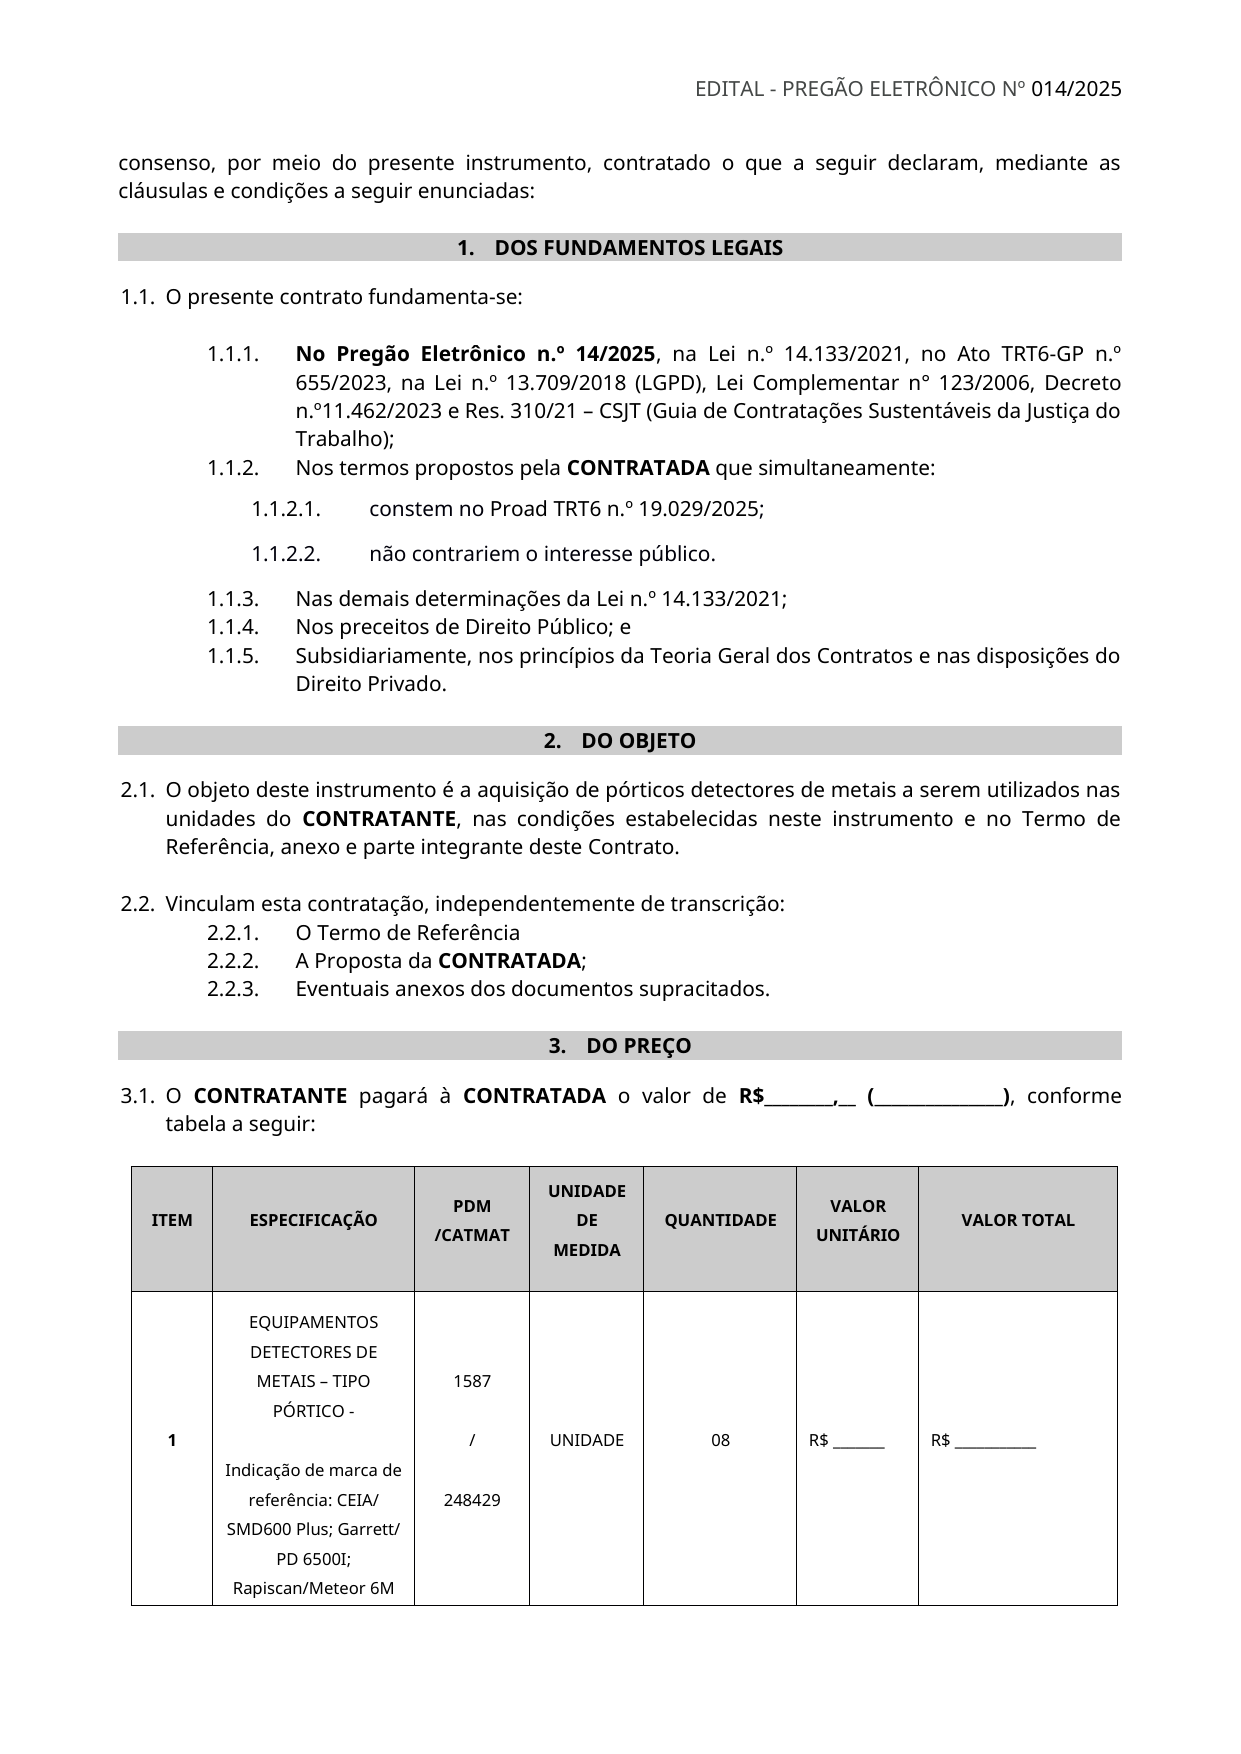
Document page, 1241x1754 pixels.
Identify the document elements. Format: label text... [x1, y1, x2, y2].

table_header QUANTIDADE [644, 1167, 796, 1291]
list No Pregão Eletrônico n.º 14/2025, na Lei n.º 14.133/2021, no Ato TRT6-GP n.º 655/2023, na Lei n.º 13.709/2018 (LGPD), Lei Complementar n° 123/2006, Decreto n.º11.462/2023 e Res. 310/21 – CSJT (Guia de Contratações Sustentáveis da Justiça do Trabalho); [207, 339, 1122, 453]
list Vinculam esta contratação, independentemente de transcrição: [120, 889, 1122, 918]
table_cell R$ _______ [797, 1292, 918, 1605]
list O objeto deste instrumento é a aquisição de pórticos detectores de metais a serem utilizados nas unidades do CONTRATANTE, nas condições estabelecidas neste instrumento e no Termo de Referência, anexo e parte integrante deste Contrato. [120, 776, 1122, 861]
list O presente contrato fundamenta-se: [120, 282, 1122, 311]
list Eventuais anexos dos documentos supracitados. [207, 974, 1122, 1003]
list O CONTRATANTE pagará à CONTRATADA o valor de R$________,__ (_______________), conforme tabela a seguir: [120, 1081, 1122, 1138]
table_cell EQUIPAMENTOS DETECTORES DE METAIS – TIPO PÓRTICO - Indicação de marca de referência: CEIA/ SMD600 Plus; Garrett/ PD 6500I; Rapiscan/Meteor 6M [213, 1292, 414, 1605]
list Nas demais determinações da Lei n.º 14.133/2021; [207, 584, 1122, 612]
list não contrariem o interesse público. [251, 539, 1122, 567]
table_header VALOR UNITÁRIO [797, 1167, 918, 1291]
list A Proposta da CONTRATADA; [207, 946, 1122, 974]
table_header ESPECIFICAÇÃO [213, 1167, 414, 1291]
table_cell UNIDADE [530, 1292, 643, 1605]
list Nos termos propostos pela CONTRATADA que simultaneamente: [207, 453, 1122, 481]
table_header UNIDADE DE MEDIDA [530, 1167, 643, 1291]
text consenso, por meio do presente instrumento, contratado o que a seguir declaram, mediante as cláusulas e condições a seguir enunciadas: [118, 148, 1122, 204]
list DO PREÇO [118, 1031, 1122, 1060]
list Nos preceitos de Direito Público; e [207, 612, 1122, 641]
table_header VALOR TOTAL [919, 1167, 1117, 1291]
table_cell 1 [132, 1292, 212, 1605]
table_header PDM /CATMAT [415, 1167, 529, 1291]
list DO OBJETO [118, 726, 1122, 755]
table_cell 08 [644, 1292, 796, 1605]
list constem no Proad TRT6 n.º 19.029/2025; [251, 494, 1122, 522]
list Subsidiariamente, nos princípios da Teoria Geral dos Contratos e nas disposições do Direito Privado. [207, 641, 1122, 698]
table_cell R$ ___________ [919, 1292, 1117, 1605]
table_cell 1587 / 248429 [415, 1292, 529, 1605]
list DOS FUNDAMENTOS LEGAIS [118, 233, 1122, 261]
list O Termo de Referência [207, 918, 1122, 946]
table_header ITEM [132, 1167, 212, 1291]
